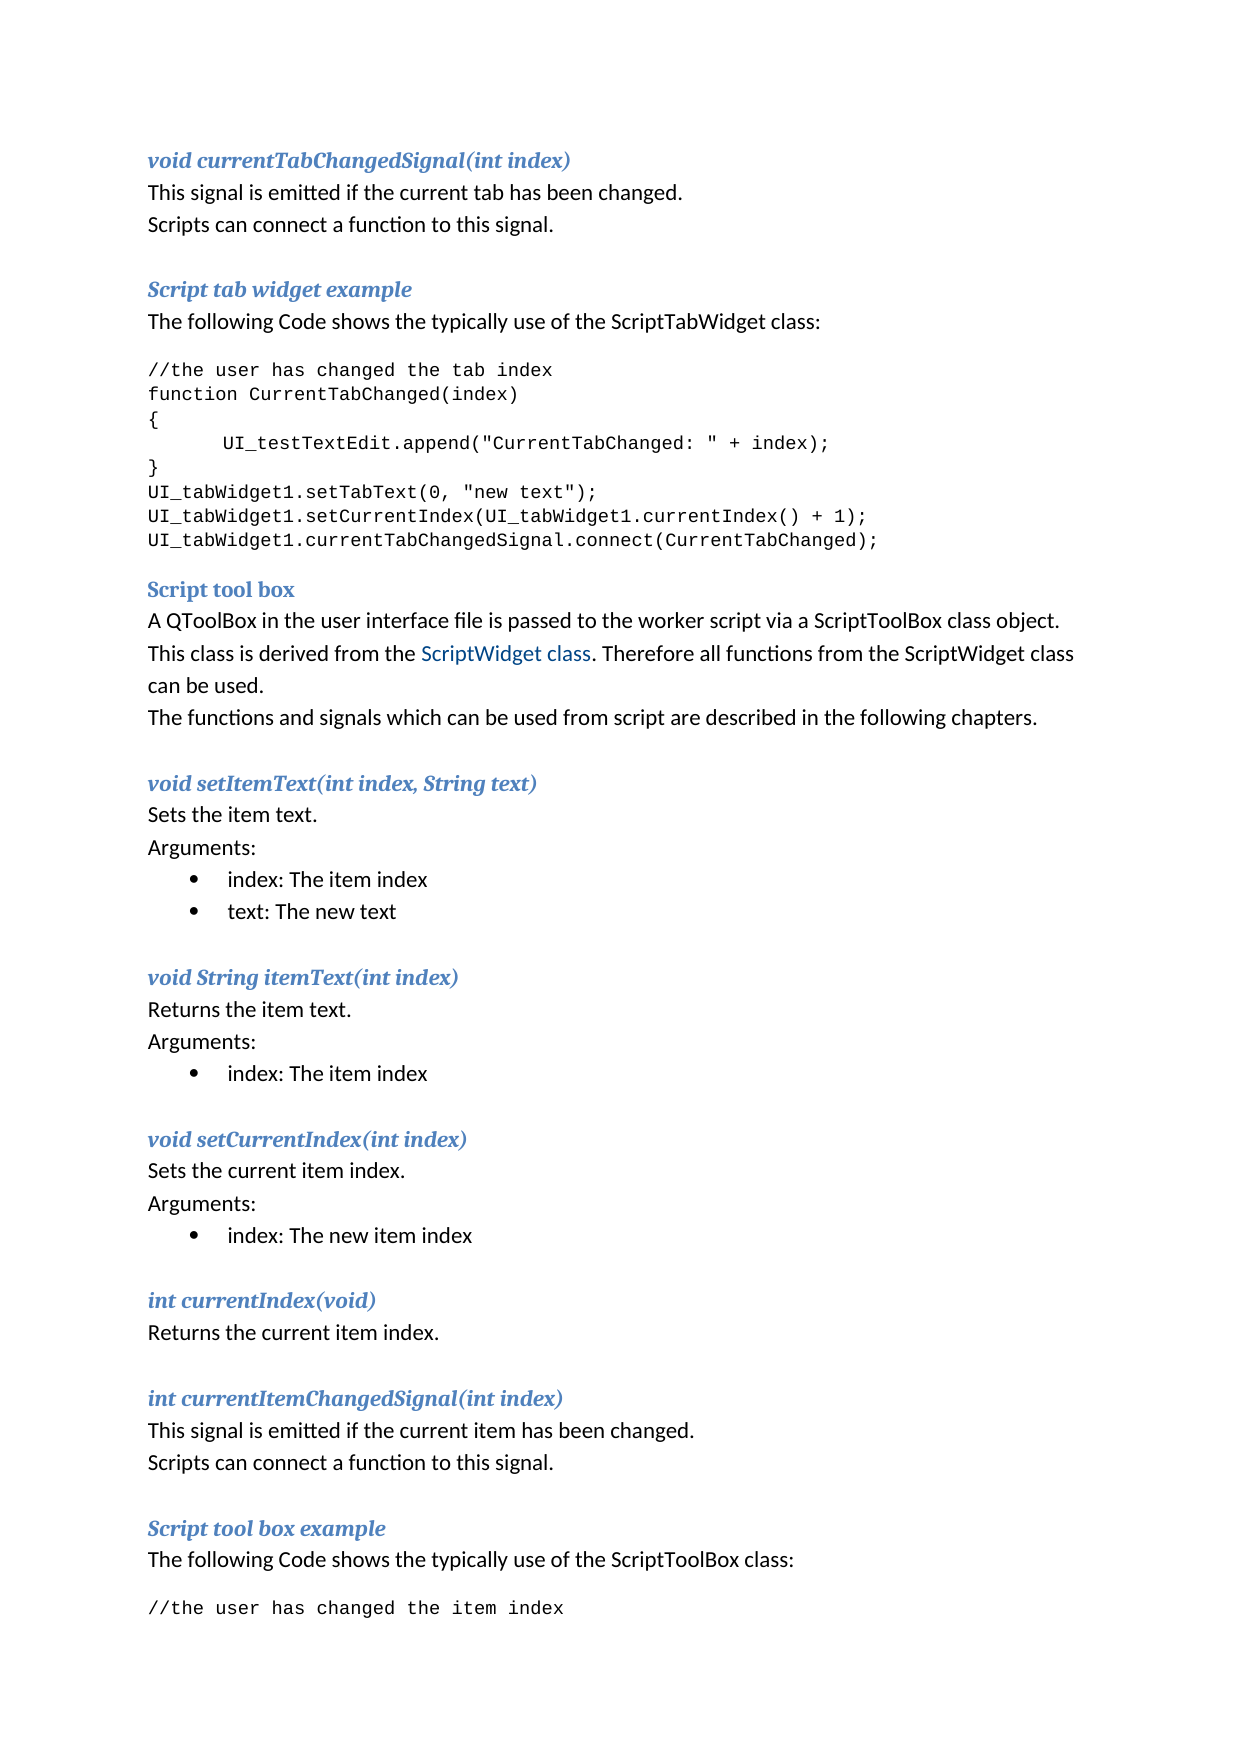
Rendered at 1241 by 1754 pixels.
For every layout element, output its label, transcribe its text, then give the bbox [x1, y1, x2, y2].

text Scripts can connect a function to this signal. [148, 1448, 1093, 1476]
text The following Code shows the typically use of the ScriptTabWidget class: [148, 307, 1093, 336]
list index: The item index [190, 865, 1093, 893]
text The functions and signals which can be used from script are described in the following chapters. [148, 703, 1093, 731]
text function CurrentTabChanged(index) [148, 385, 1093, 406]
subtitle Script tab widget example [148, 277, 1093, 304]
text Returns the item text. [148, 995, 1093, 1023]
text //the user has changed the item index [148, 1599, 1093, 1620]
text //the user has changed the tab index [148, 361, 1093, 382]
subtitle void currentTabChangedSignal(int index) [148, 148, 1093, 174]
subtitle void String itemText(int index) [148, 964, 1093, 991]
text This signal is emitted if the current item has been changed. [148, 1416, 1093, 1444]
subtitle int currentIndex(void) [148, 1288, 1093, 1314]
subtitle Script tool box example [148, 1515, 1093, 1542]
text Sets the item text. [148, 801, 1093, 829]
text The following Code shows the typically use of the ScriptToolBox class: [148, 1546, 1093, 1574]
subtitle void setCurrentIndex(int index) [148, 1126, 1093, 1153]
list index: The new item index [190, 1221, 1093, 1249]
text UI_tabWidget1.setCurrentIndex(UI_tabWidget1.currentIndex() + 1); [148, 507, 1093, 528]
text { [148, 409, 1093, 431]
text UI_tabWidget1.setTabText(0, "new text"); [148, 482, 1093, 504]
text Scripts can connect a function to this signal. [148, 210, 1093, 238]
text Arguments: [148, 1189, 1093, 1217]
text Sets the current item index. [148, 1157, 1093, 1184]
text This class is derived from the ScriptWidget class. Therefore all functions from the ScriptWidget class can be used. [148, 639, 1093, 699]
subtitle Script tool box [148, 576, 1093, 603]
list index: The item index [190, 1059, 1093, 1087]
text Arguments: [148, 1027, 1093, 1055]
subtitle int currentItemChangedSignal(int index) [148, 1386, 1093, 1412]
text Arguments: [148, 833, 1093, 861]
text UI_tabWidget1.currentTabChangedSignal.connect(CurrentTabChanged); [148, 531, 1093, 552]
text } [148, 458, 1093, 479]
list text: The new text [190, 897, 1093, 925]
text This signal is emitted if the current tab has been changed. [148, 178, 1093, 206]
text A QToolBox in the user interface file is passed to the worker script via a ScriptToolBox class object. [148, 607, 1093, 634]
text Returns the current item index. [148, 1318, 1093, 1346]
text UI_testTextEdit.append("CurrentTabChanged: " + index); [148, 434, 1093, 455]
subtitle void setItemText(int index, String text) [148, 770, 1093, 797]
